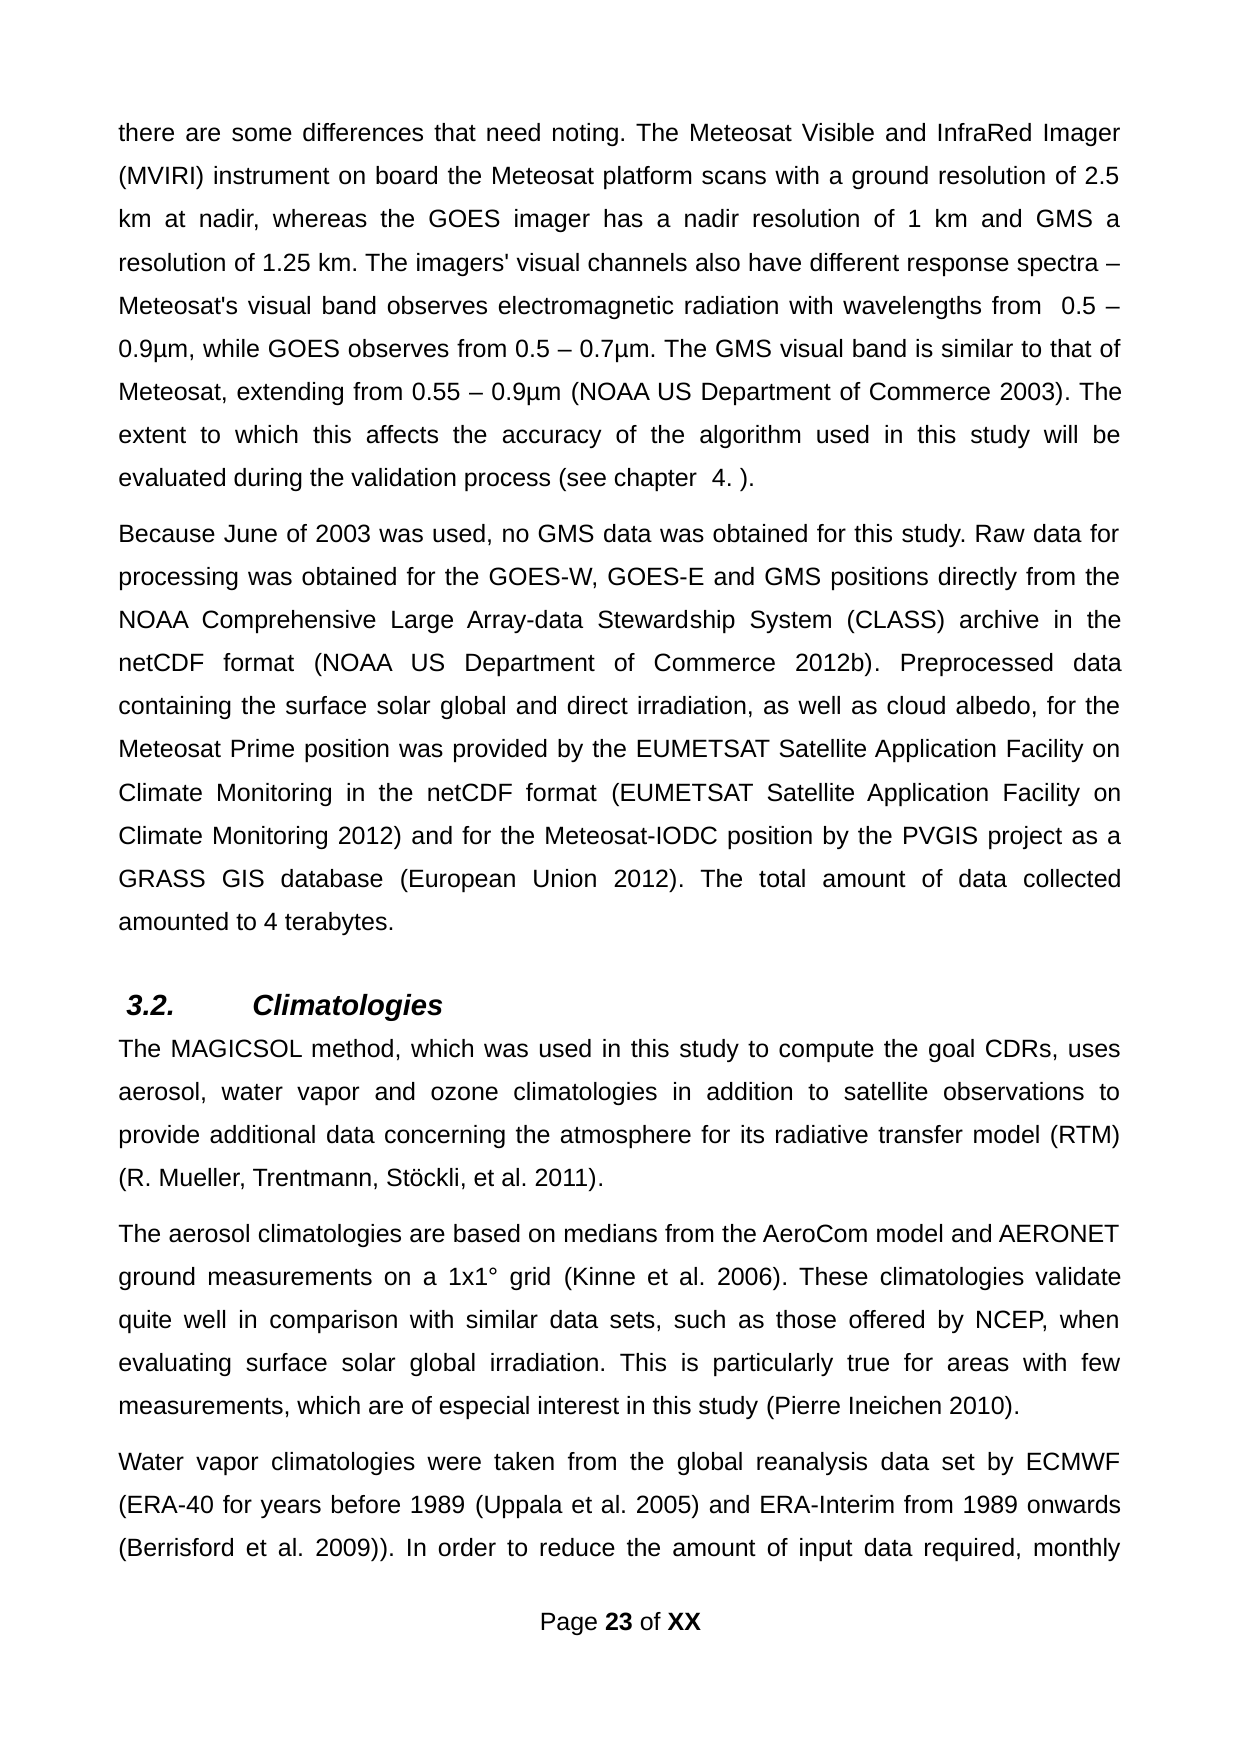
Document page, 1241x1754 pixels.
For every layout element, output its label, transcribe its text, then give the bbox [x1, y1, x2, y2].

text Because June of 2003 was used, no GMS data was obtained for this study. Raw data for processing was obtained for the GOES-W, GOES-E and GMS positions directly from the NOAA Comprehensive Large Array-data Steward­ship System (CLASS) archive in the netCDF format (NOAA US Department of Commerce 2012b). Preprocessed data containing the surface solar global and direct irradiation, as well as cloud albedo, for the Meteosat Prime position was provided by the EUMETSAT Satellite Application Facility on Climate Monitoring in the netCDF format (EUMETSAT Satellite Application Facility on Climate Monitoring 2012) and for the Meteosat-IODC position by the PVGIS project as a GRASS GIS database (European Union 2012). The total amount of data collected amounted to 4 terabytes. [118, 519, 1122, 936]
text Water vapor climatologies were taken from the global reanalysis data set by ECMWF (ERA-40 for years before 1989 (Uppala et al. 2005) and ERA-Interim from 1989 onwards (Berrisford et al. 2009)). In order to reduce the amount of input data required, monthly [118, 1447, 1122, 1562]
subtitle Climatologies [118, 987, 1122, 1021]
text The MAGICSOL method, which was used in this study to compute the goal CDRs, uses aerosol, water vapor and ozone climatologies in addition to satellite observations to provide additional data concerning the atmosphere for its radiative transfer model (RTM) (R. Mueller, Trentmann, Stöckli, et al. 2011). [118, 1033, 1122, 1192]
text there are some differences that need noting. The Meteosat Visible and InfraRed Imager (MVIRI) instrument on board the Meteosat platform scans with a ground resolution of 2.5 km at nadir, whereas the GOES imager has a nadir resolution of 1 km and GMS a resolution of 1.25 km. The imagers' visual channels also have different response spectra – Meteosat's visual band observes electromagnetic radiation with wavelengths from 0.5 – 0.9µm, while GOES observes from 0.5 – 0.7µm. The GMS visual band is similar to that of Meteosat, extending from 0.55 – 0.9µm (NOAA US Department of Commerce 2003). The extent to which this affects the accuracy of the algorithm used in this study will be evaluated during the validation process (see chapter 4). [118, 118, 1122, 492]
text The aerosol climatologies are based on medians from the AeroCom model and AERONET ground measurements on a 1x1° grid (Kinne et al. 2006). These climatologies validate quite well in comparison with similar data sets, such as those offered by NCEP, when evaluating surface solar global irradiation. This is particularly true for areas with few measurements, which are of especial interest in this study (Pierre Ineichen 2010). [118, 1218, 1122, 1420]
